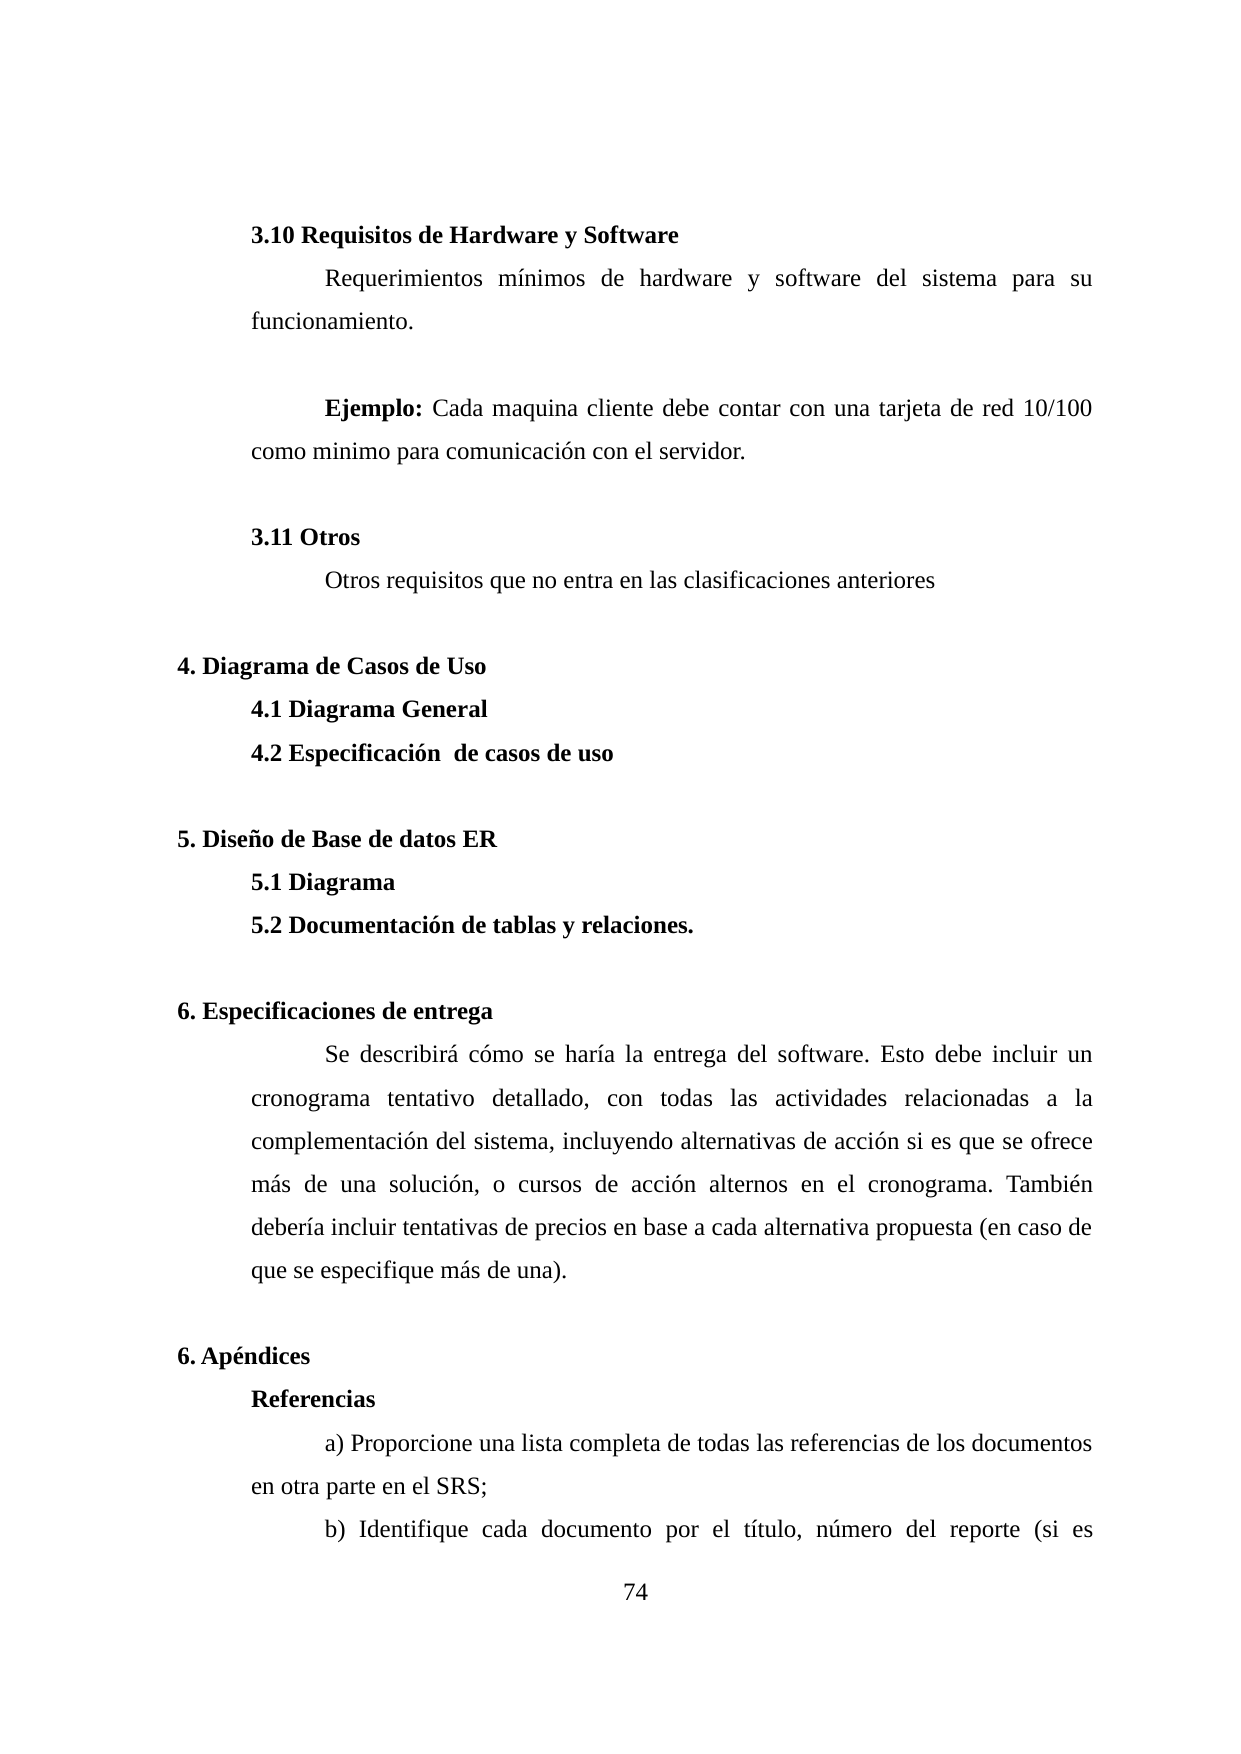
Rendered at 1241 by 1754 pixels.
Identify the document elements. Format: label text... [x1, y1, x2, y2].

text 3.10 Requisitos de Hardware y Software [177, 220, 1093, 249]
text 4.2 Especificación de casos de uso [177, 738, 1093, 766]
text 6. Apéndices [177, 1341, 1093, 1370]
text Otros requisitos que no entra en las clasificaciones anteriores [251, 565, 1093, 594]
text 4. Diagrama de Casos de Uso [177, 651, 1093, 680]
text 4.1 Diagrama General [177, 694, 1093, 723]
text a) Proporcione una lista completa de todas las referencias de los documentos en otra parte en el SRS; [251, 1428, 1093, 1499]
text 6. Especificaciones de entrega [177, 996, 1093, 1025]
text Se describirá cómo se haría la entrega del software. Esto debe incluir un cronograma tentativo detallado, con todas las actividades relacionadas a la complementación del sistema, incluyendo alternativas de acción si es que se ofrece más de una solución, o cursos de acción alternos en el cronograma. También debería incluir tentativas de precios en base a cada alternativa propuesta (en caso de que se especifique más de una). [251, 1039, 1093, 1284]
text b) Identifique cada documento por el título, número del reporte (si es [251, 1514, 1093, 1543]
text 5.1 Diagrama [177, 867, 1093, 896]
text Referencias [177, 1384, 1093, 1413]
text 5. Diseño de Base de datos ER [177, 824, 1093, 853]
text 5.2 Documentación de tablas y relaciones. [177, 910, 1093, 939]
text 3.11 Otros [177, 522, 1093, 551]
text Ejemplo: Cada maquina cliente debe contar con una tarjeta de red 10/100 como minimo para comunicación con el servidor. [251, 393, 1093, 464]
text Requerimientos mínimos de hardware y software del sistema para su funcionamiento. [251, 263, 1093, 335]
